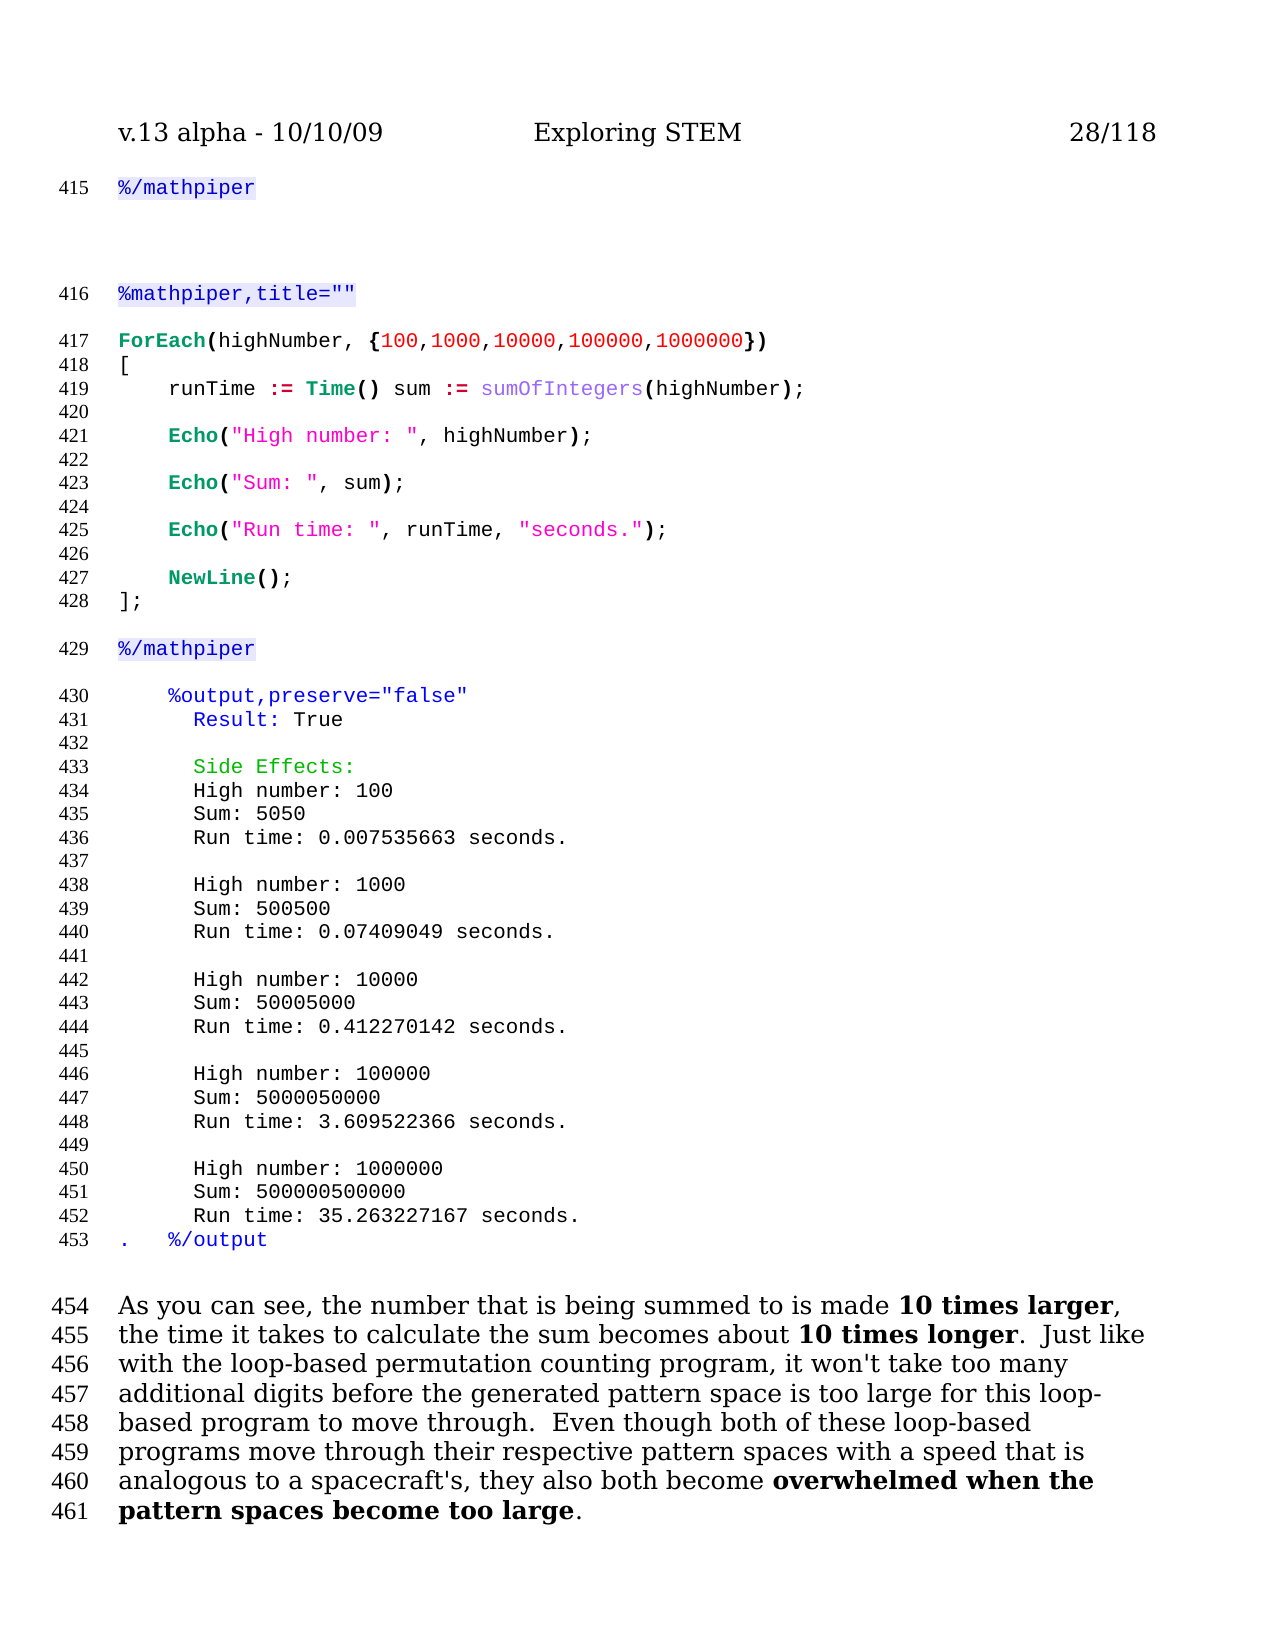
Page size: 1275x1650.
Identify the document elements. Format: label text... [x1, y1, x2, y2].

text Sum: 5050 [118, 803, 1157, 827]
text Echo("Sum: ", sum); [118, 472, 1157, 496]
text Echo("Run time: ", runTime, "seconds."); [118, 519, 1157, 543]
text Run time: 0.007535663 seconds. [118, 827, 1157, 851]
text Run time: 3.609522366 seconds. [118, 1111, 1157, 1134]
text runTime := Time() sum := sumOfIntegers(highNumber); [118, 378, 1157, 401]
text High number: 10000 [118, 969, 1157, 992]
text High number: 100000 [118, 1063, 1157, 1087]
text Echo("High number: ", highNumber); [118, 425, 1157, 448]
text Run time: 0.07409049 seconds. [118, 921, 1157, 945]
text Sum: 500000500000 [118, 1182, 1157, 1205]
text Sum: 5000050000 [118, 1087, 1157, 1111]
text Sum: 50005000 [118, 992, 1157, 1016]
text High number: 1000 [118, 874, 1157, 898]
text High number: 1000000 [118, 1158, 1157, 1182]
text Sum: 500500 [118, 898, 1157, 921]
text High number: 100 [118, 779, 1157, 803]
text NewLine(); [118, 567, 1157, 590]
text [ [118, 354, 1157, 378]
text Run time: 35.263227167 seconds. [118, 1205, 1157, 1229]
text Side Effects: [118, 756, 1157, 779]
text %/mathpiper [118, 177, 1157, 200]
text Result: True [118, 709, 1157, 732]
text . %/output [118, 1229, 1157, 1252]
text %mathpiper,title="" [118, 283, 1157, 307]
text %/mathpiper [118, 638, 1157, 661]
text Run time: 0.412270142 seconds. [118, 1016, 1157, 1040]
text ForEach(highNumber, {100,1000,10000,100000,1000000}) [118, 330, 1157, 354]
text %output,preserve="false" [118, 685, 1157, 709]
text ]; [118, 590, 1157, 614]
text As you can see, the number that is being summed to is made 10 times larger, the time it takes to calculate the sum becomes about 10 times longer. Just like with the loop-based permutation counting program, it won't take too many additional digits before the generated pattern space is too large for this loop-based program to move through. Even though both of these loop-based programs move through their respective pattern spaces with a speed that is analogous to a spacecraft's, they also both become overwhelmed when the pattern spaces become too large. [118, 1291, 1157, 1525]
